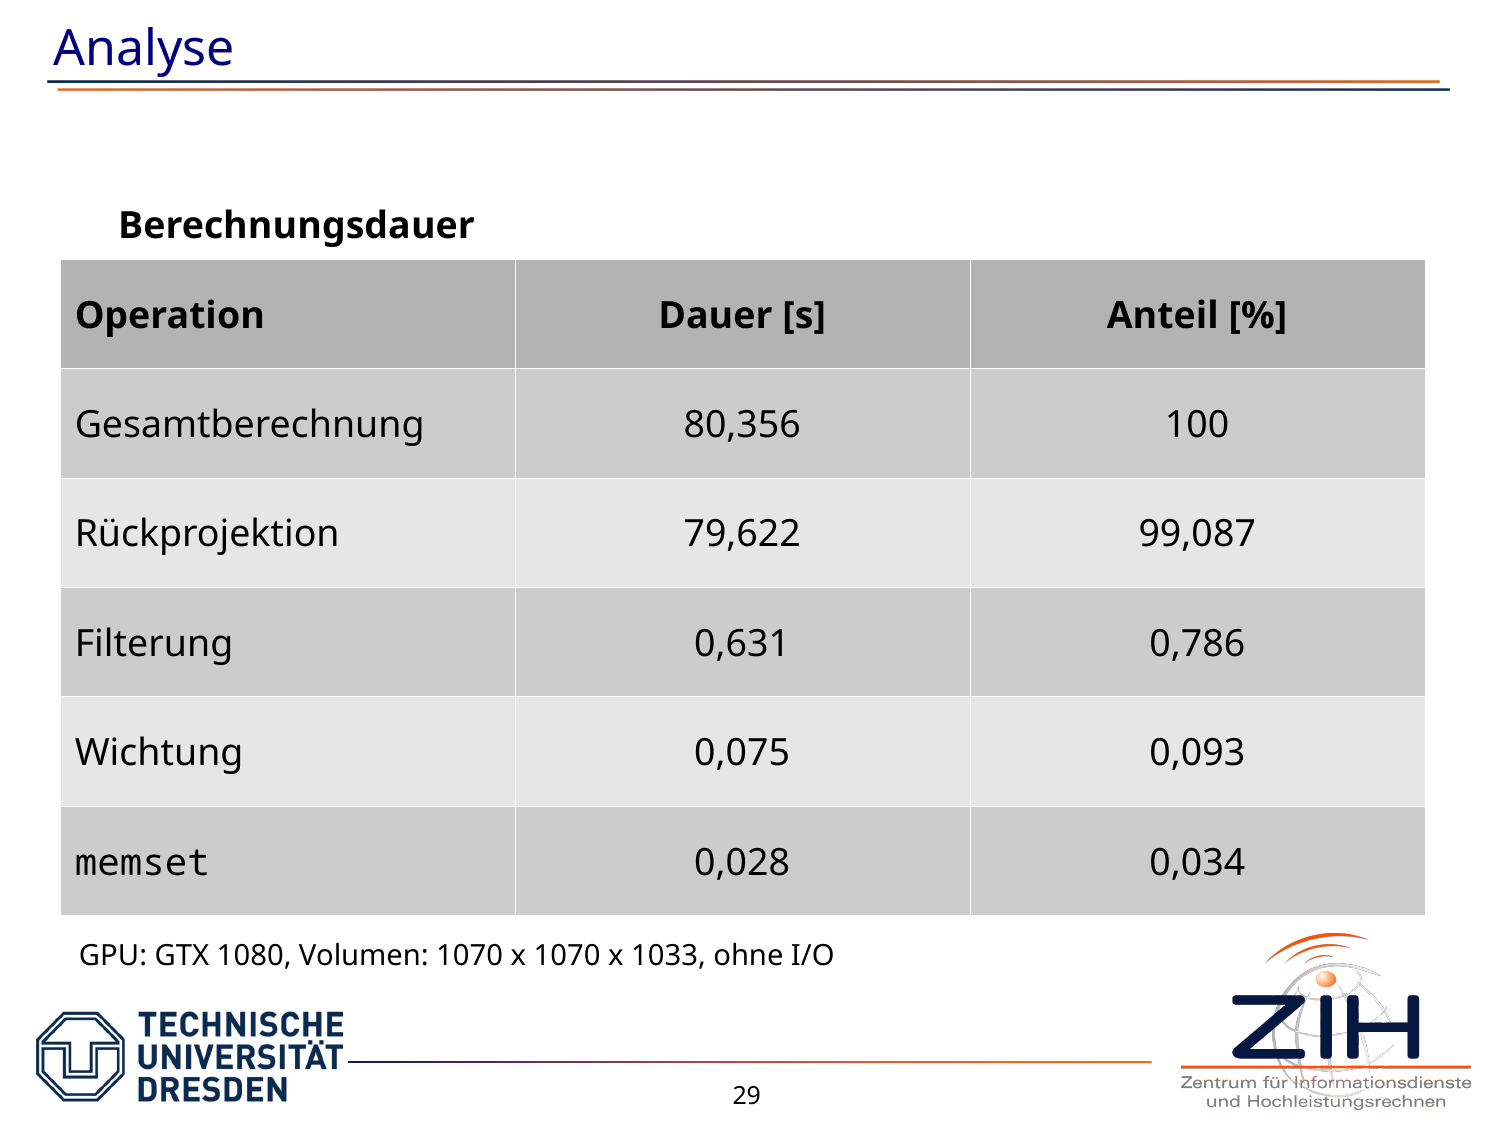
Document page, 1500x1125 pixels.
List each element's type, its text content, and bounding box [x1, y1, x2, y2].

table_cell 0,028 [516, 807, 970, 915]
table_cell 0,034 [971, 807, 1425, 915]
table_cell Wichtung [61, 697, 515, 806]
table_cell 0,075 [516, 697, 970, 806]
table_cell 80,356 [516, 369, 970, 478]
text_box GPU: GTX 1080, Volumen: 1070 x 1070 x 1033, ohne I/O [64, 927, 820, 972]
table_cell 100 [971, 369, 1425, 478]
table_cell 0,093 [971, 697, 1425, 806]
title Analyse [53, 12, 1453, 81]
table_cell 79,622 [516, 479, 970, 587]
picture [47, 80, 1450, 91]
table_cell memset [61, 807, 515, 915]
table_cell Filterung [61, 588, 515, 696]
table_cell 0,631 [516, 588, 970, 696]
picture [35, 1011, 343, 1102]
table_cell 99,087 [971, 479, 1425, 587]
picture [1181, 933, 1471, 1110]
table_cell 0,786 [971, 588, 1425, 696]
table_cell Gesamtberechnung [61, 369, 515, 478]
table_header Dauer [s] [516, 260, 970, 368]
table_header Operation [61, 260, 515, 368]
table_header Anteil [%] [971, 260, 1425, 368]
list Berechnungsdauer [29, 118, 1418, 771]
table_cell Rückprojektion [61, 479, 515, 587]
